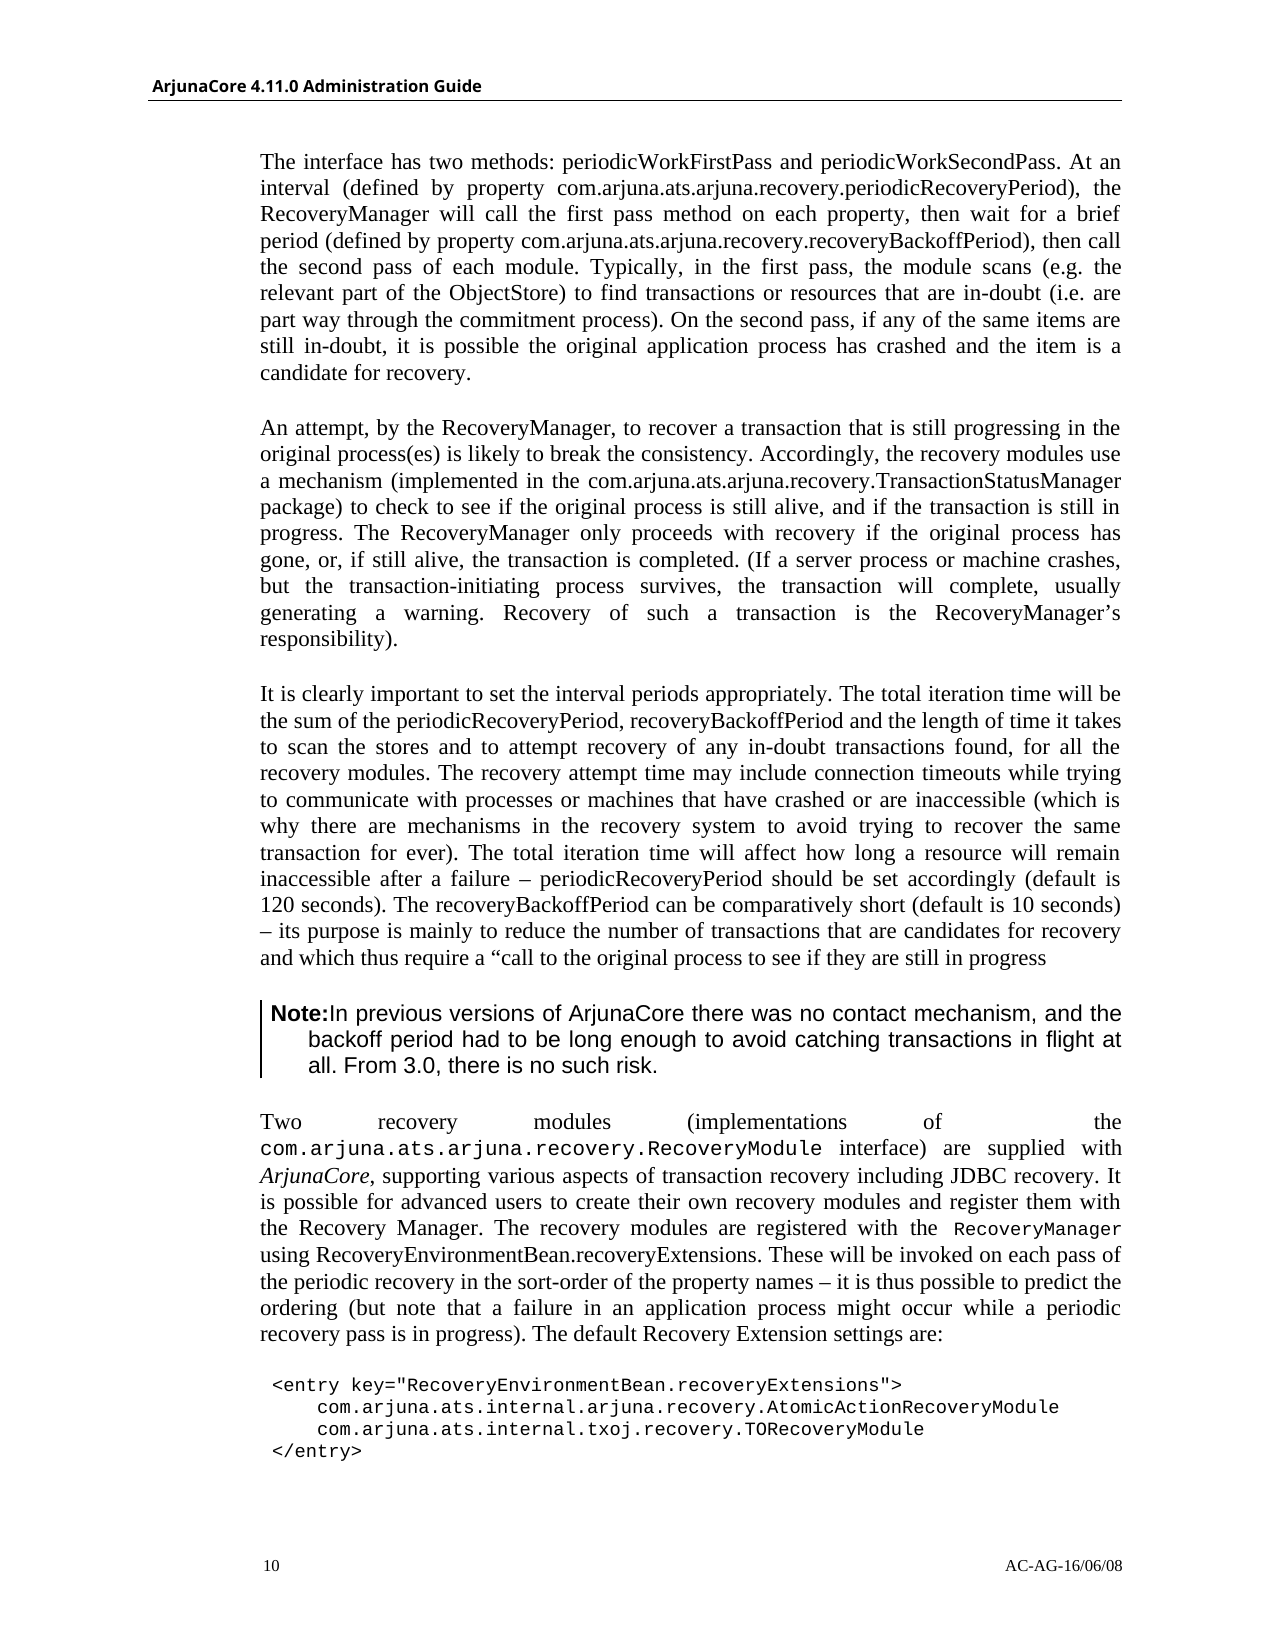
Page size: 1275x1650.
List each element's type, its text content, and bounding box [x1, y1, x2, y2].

list In previous versions of ArjunaCore there was no contact mechanism, and the backoff period had to be long enough to avoid catching transactions in flight at all. From 3.0, there is no such risk. [260, 999, 1122, 1078]
text <entry key="RecoveryEnvironmentBean.recoveryExtensions"> [272, 1376, 1122, 1397]
text The interface has two methods: periodicWorkFirstPass and periodicWorkSecondPass. At an interval (defined by property com.arjuna.ats.arjuna.recovery.periodicRecoveryPeriod), the RecoveryManager will call the first pass method on each property, then wait for a brief period (defined by property com.arjuna.ats.arjuna.recovery.recoveryBackoffPeriod), then call the second pass of each module. Typically, in the first pass, the module scans (e.g. the relevant part of the ObjectStore) to find transactions or resources that are in-doubt (i.e. are part way through the commitment process). On the second pass, if any of the same items are still in-doubt, it is possible the original application process has crashed and the item is a candidate for recovery. [260, 148, 1122, 385]
text Two recovery modules (implementations of the com.arjuna.ats.arjuna.recovery.RecoveryModule interface) are supplied with ArjunaCore, supporting various aspects of transaction recovery including JDBC recovery. It is possible for advanced users to create their own recovery modules and register them with the Recovery Manager. The recovery modules are registered with the RecoveryManager using RecoveryEnvironmentBean.recoveryExtensions. These will be invoked on each pass of the periodic recovery in the sort-order of the property names – it is thus possible to predict the ordering (but note that a failure in an application process might occur while a periodic recovery pass is in progress). The default Recovery Extension settings are: [260, 1108, 1122, 1347]
text </entry> [272, 1442, 1122, 1463]
text An attempt, by the RecoveryManager, to recover a transaction that is still progressing in the original process(es) is likely to break the consistency. Accordingly, the recovery modules use a mechanism (implemented in the com.arjuna.ats.arjuna.recovery.TransactionStatusManager package) to check to see if the original process is still alive, and if the transaction is still in progress. The RecoveryManager only proceeds with recovery if the original process has gone, or, if still alive, the transaction is completed. (If a server process or machine crashes, but the transaction-initiating process survives, the transaction will complete, usually generating a warning. Recovery of such a transaction is the RecoveryManager’s responsibility). [260, 414, 1122, 651]
text com.arjuna.ats.internal.txoj.recovery.TORecoveryModule [272, 1420, 1122, 1441]
text com.arjuna.ats.internal.arjuna.recovery.AtomicActionRecoveryModule [272, 1398, 1122, 1419]
text It is clearly important to set the interval periods appropriately. The total iteration time will be the sum of the periodicRecoveryPeriod, recoveryBackoffPeriod and the length of time it takes to scan the stores and to attempt recovery of any in-doubt transactions found, for all the recovery modules. The recovery attempt time may include connection timeouts while trying to communicate with processes or machines that have crashed or are inaccessible (which is why there are mechanisms in the recovery system to avoid trying to recover the same transaction for ever). The total iteration time will affect how long a resource will remain inaccessible after a failure – periodicRecoveryPeriod should be set accordingly (default is 120 seconds). The recoveryBackoffPeriod can be comparatively short (default is 10 seconds) – its purpose is mainly to reduce the number of transactions that are candidates for recovery and which thus require a “call to the original process to see if they are still in progress [260, 680, 1122, 970]
